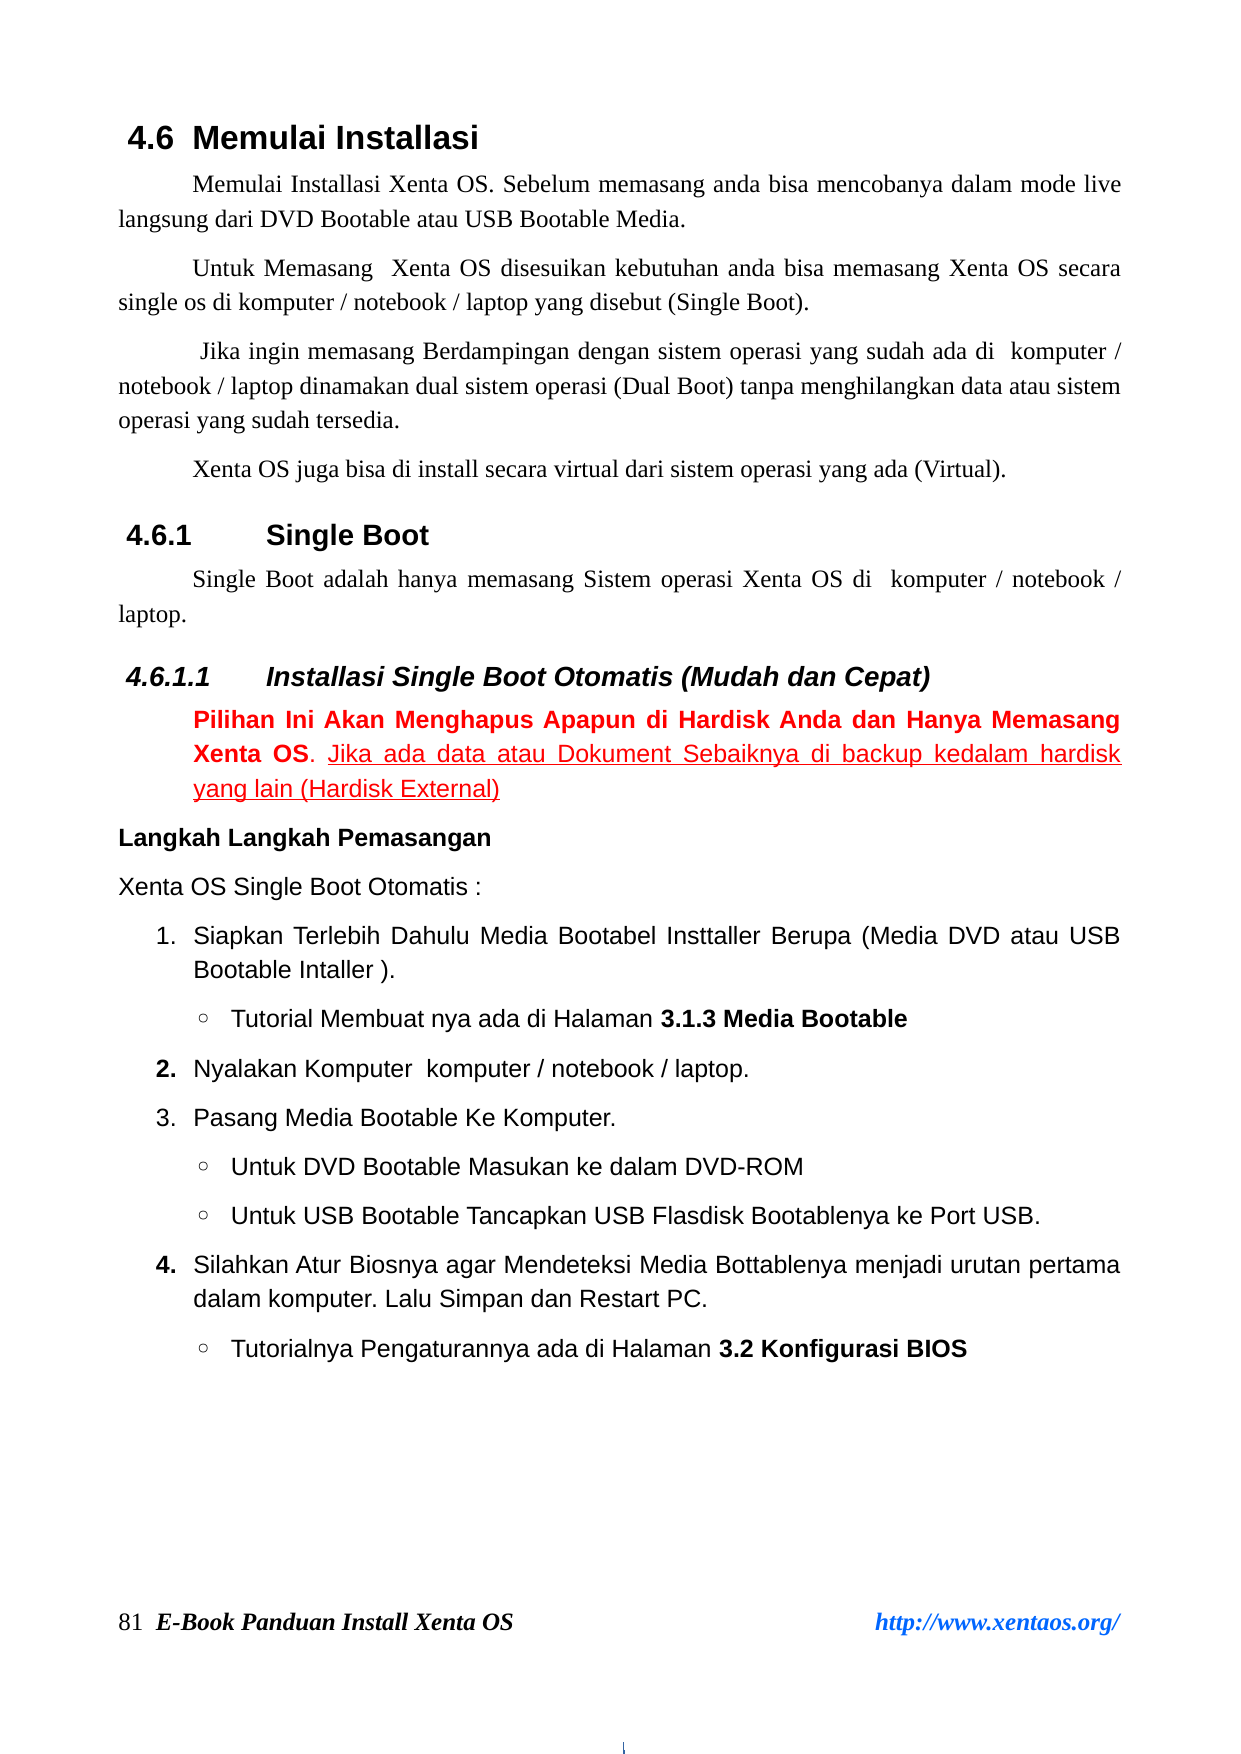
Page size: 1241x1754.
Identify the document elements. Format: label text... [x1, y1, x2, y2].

list Pasang Media Bootable Ke Komputer. [156, 1103, 1122, 1131]
text Untuk Memasang Xenta OS disesuikan kebutuhan anda bisa memasang Xenta OS secara single os di komputer / notebook / laptop yang disebut (Single Boot). [118, 253, 1122, 316]
text Memulai Installasi Xenta OS. Sebelum memasang anda bisa mencobanya dalam mode live langsung dari DVD Bootable atau USB Bootable Media. [118, 169, 1122, 232]
text Langkah Langkah Pemasangan [118, 823, 1122, 851]
list Untuk DVD Bootable Masukan ke dalam DVD-ROM [193, 1152, 1122, 1181]
text Xenta OS Single Boot Otomatis : [118, 872, 1122, 901]
subtitle Memulai Installasi [118, 118, 1122, 157]
list Tutorialnya Pengaturannya ada di Halaman 3.2 Konfigurasi BIOS [193, 1333, 1122, 1362]
text Xenta OS juga bisa di install secara virtual dari sistem operasi yang ada (Virtual). [118, 454, 1122, 483]
subtitle Installasi Single Boot Otomatis (Mudah dan Cepat) [118, 660, 1122, 692]
subtitle Single Boot [118, 518, 1122, 552]
list Tutorial Membuat nya ada di Halaman 3.1.3 Media Bootable [193, 1004, 1122, 1033]
list Siapkan Terlebih Dahulu Media Bootabel Insttaller Berupa (Media DVD atau USB Bootable Intaller ). [156, 921, 1122, 984]
text Jika ingin memasang Berdampingan dengan sistem operasi yang sudah ada di komputer / notebook / laptop dinamakan dual sistem operasi (Dual Boot) tanpa menghilangkan data atau sistem operasi yang sudah tersedia. [118, 336, 1122, 434]
list Pilihan Ini Akan Menghapus Apapun di Hardisk Anda dan Hanya Memasang Xenta OS. Jika ada data atau Dokument Sebaiknya di backup kedalam hardisk yang lain (Hardisk External) [156, 705, 1122, 802]
list Untuk USB Bootable Tancapkan USB Flasdisk Bootablenya ke Port USB. [193, 1201, 1122, 1230]
list Nyalakan Komputer komputer / notebook / laptop. [156, 1053, 1122, 1082]
text Single Boot adalah hanya memasang Sistem operasi Xenta OS di komputer / notebook / laptop. [118, 564, 1122, 627]
list Silahkan Atur Biosnya agar Mendeteksi Media Bottablenya menjadi urutan pertama dalam komputer. Lalu Simpan dan Restart PC. [156, 1250, 1122, 1313]
